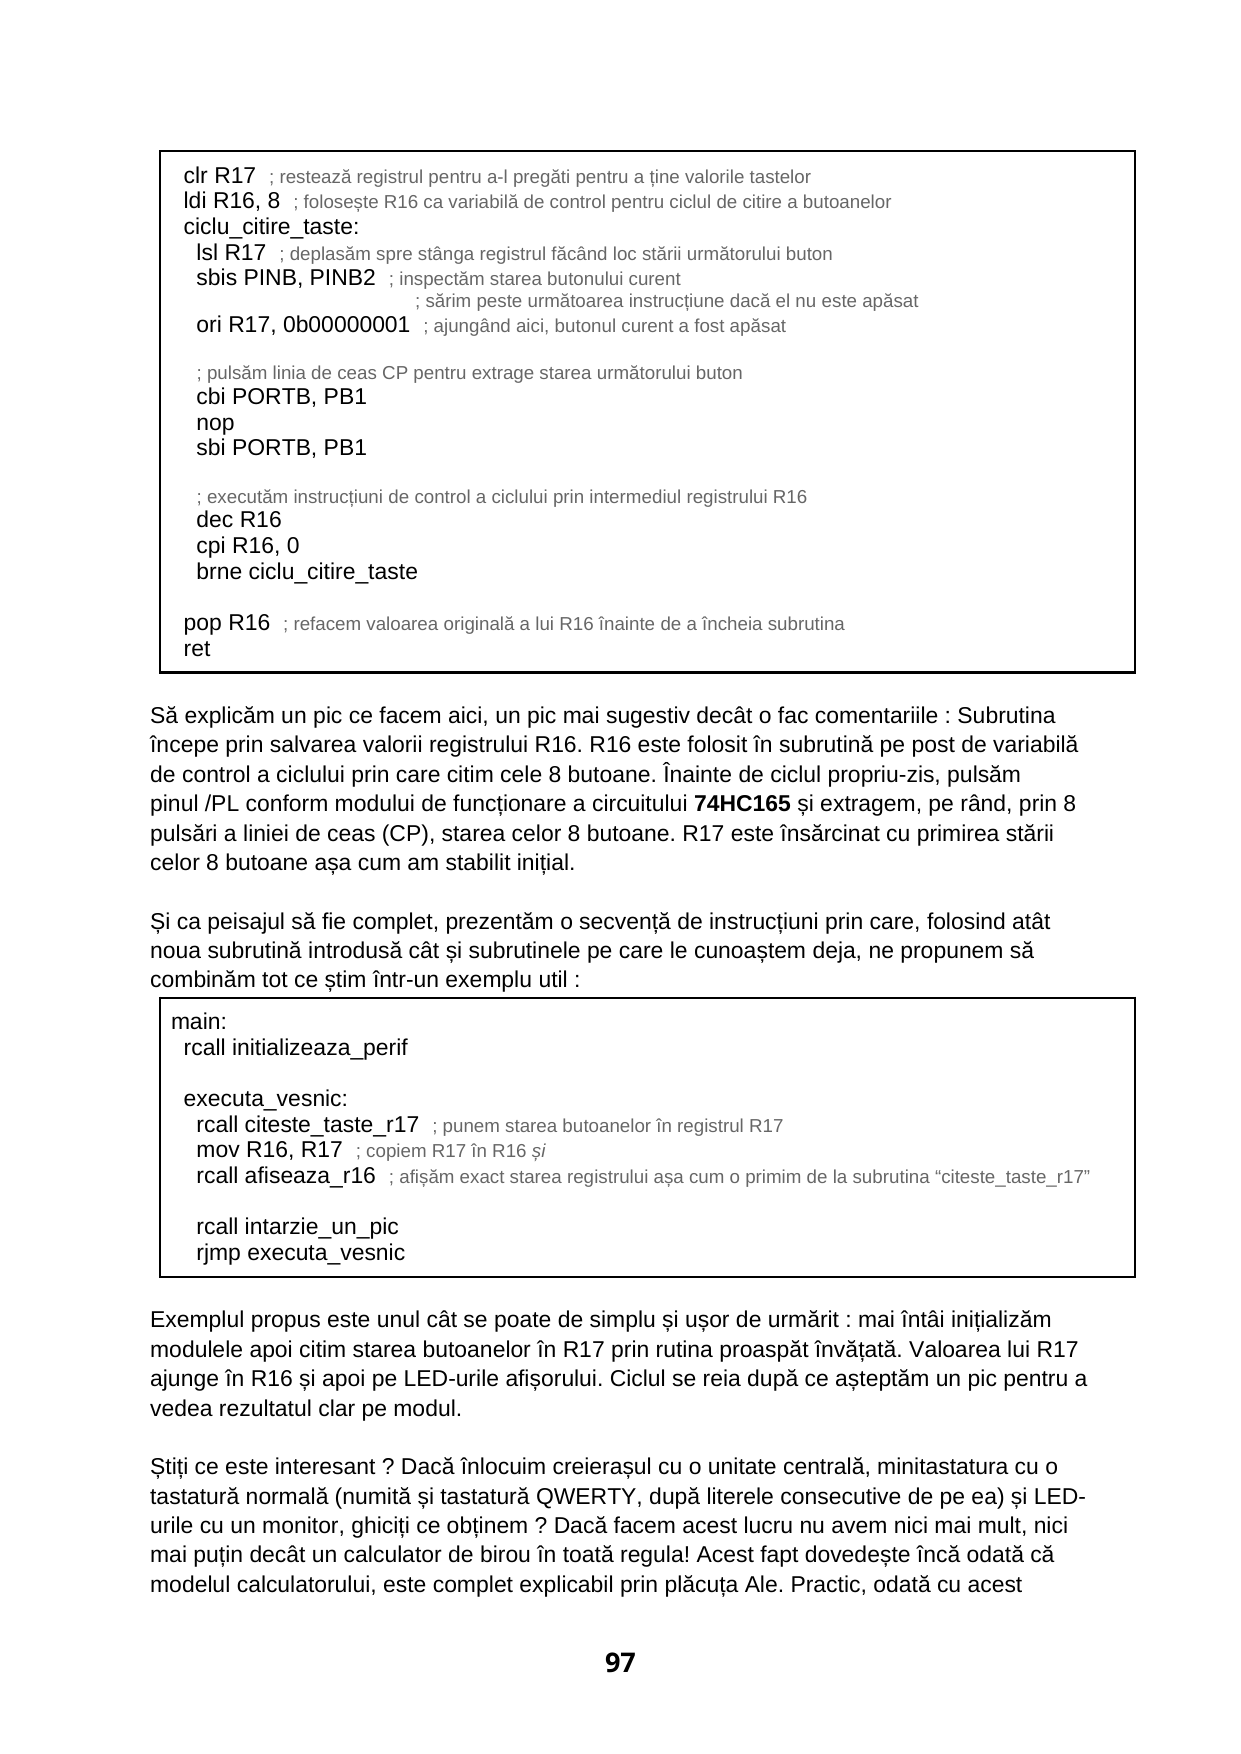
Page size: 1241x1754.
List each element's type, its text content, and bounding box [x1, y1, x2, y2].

table_header main: rcall initializeaza_perif executa_vesnic: rcall citeste_taste_r17 ; punem starea butoanelor în registrul R17 mov R16, R17 ; copiem R17 în R16 și rcall afiseaza_r16 ; afișăm exact starea registrului așa cum o primim de la subrutina “citeste_taste_r17” rcall intarzie_un_pic rjmp executa_vesnic [161, 999, 1134, 1276]
text Știți ce este interesant ? Dacă înlocuim creierașul cu o unitate centrală, minitastatura cu o tastatură normală (numită și tastatură QWERTY, după literele consecutive de pe ea) și LED-urile cu un monitor, ghiciți ce obținem ? Dacă facem acest lucru nu avem nici mai mult, nici mai puțin decât un calculator de birou în toată regula! Acest fapt dovedește încă odată că modelul calculatorului, este complet explicabil prin plăcuța Ale. Practic, odată cu acest [150, 1454, 1090, 1597]
text Exemplul propus este unul cât se poate de simplu și ușor de urmărit : mai întâi inițializăm modulele apoi citim starea butoanelor în R17 prin rutina proaspăt învățată. Valoarea lui R17 ajunge în R16 și apoi pe LED-urile afișorului. Ciclul se reia după ce așteptăm un pic pentru a vedea rezultatul clar pe modul. [150, 1307, 1090, 1421]
table_header clr R17 ; restează registrul pentru a-l pregăti pentru a ține valorile tastelor ldi R16, 8 ; folosește R16 ca variabilă de control pentru ciclul de citire a butoanelor ciclu_citire_taste: lsl R17 ; deplasăm spre stânga registrul făcând loc stării următorului buton sbis PINB, PINB2 ; inspectăm starea butonului curent ; sărim peste următoarea instrucțiune dacă el nu este apăsat ori R17, 0b00000001 ; ajungând aici, butonul curent a fost apăsat ; pulsăm linia de ceas CP pentru extrage starea următorului buton cbi PORTB, PB1 nop sbi PORTB, PB1 ; executăm instrucțiuni de control a ciclului prin intermediul registrului R16 dec R16 cpi R16, 0 brne ciclu_citire_taste pop R16 ; refacem valoarea originală a lui R16 înainte de a încheia subrutina ret [161, 152, 1134, 671]
text Și ca peisajul să fie complet, prezentăm o secvență de instrucțiuni prin care, folosind atât noua subrutină introdusă cât și subrutinele pe care le cunoaștem deja, ne propunem să combinăm tot ce știm într-un exemplu util : [150, 908, 1090, 993]
text Să explicăm un pic ce facem aici, un pic mai sugestiv decât o fac comentariile : Subrutina începe prin salvarea valorii registrului R16. R16 este folosit în subrutină pe post de variabilă de control a ciclului prin care citim cele 8 butoane. Înainte de ciclul propriu-zis, pulsăm pinul /PL conform modului de funcționare a circuitului 74HC165 și extragem, pe rând, prin 8 pulsări a liniei de ceas (CP), starea celor 8 butoane. R17 este însărcinat cu primirea stării celor 8 butoane așa cum am stabilit inițial. [150, 703, 1090, 875]
